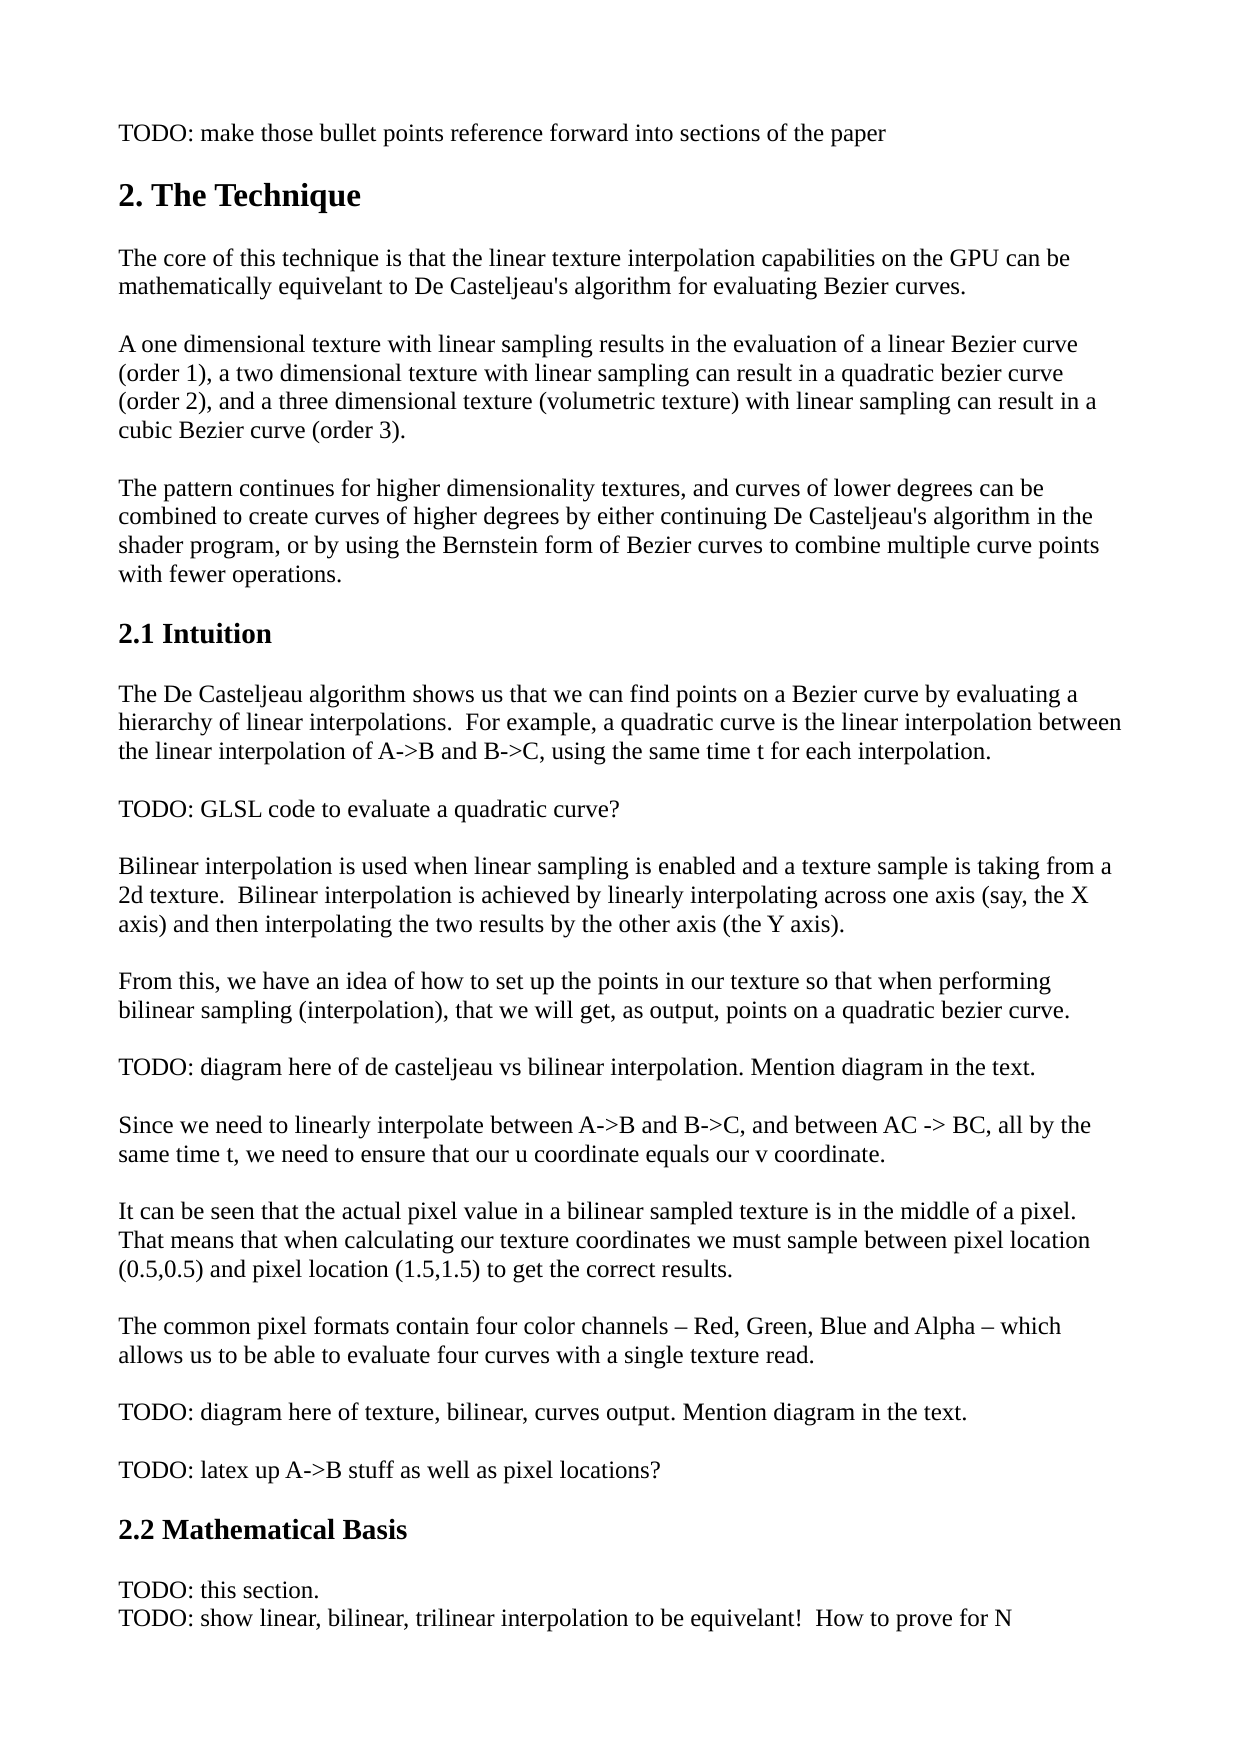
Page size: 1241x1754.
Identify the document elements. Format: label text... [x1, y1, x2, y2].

text From this, we have an idea of how to set up the points in our texture so that when performing bilinear sampling (interpolation), that we will get, as output, points on a quadratic bezier curve. [118, 966, 1122, 1024]
text The common pixel formats contain four color channels – Red, Green, Blue and Alpha – which allows us to be able to evaluate four curves with a single texture read. [118, 1311, 1122, 1369]
text A one dimensional texture with linear sampling results in the evaluation of a linear Bezier curve (order 1), a two dimensional texture with linear sampling can result in a quadratic bezier curve (order 2), and a three dimensional texture (volumetric texture) with linear sampling can result in a cubic Bezier curve (order 3). [118, 329, 1122, 444]
text The pattern continues for higher dimensionality textures, and curves of lower degrees can be combined to create curves of higher degrees by either continuing De Casteljeau's algorithm in the shader program, or by using the Bernstein form of Bezier curves to combine multiple curve points with fewer operations. [118, 473, 1122, 588]
text TODO: this section. [118, 1575, 1122, 1603]
text 2.2 Mathematical Basis [118, 1512, 1122, 1546]
text 2. The Technique [118, 176, 1122, 214]
text The De Casteljeau algorithm shows us that we can find points on a Bezier curve by evaluating a hierarchy of linear interpolations. For example, a quadratic curve is the linear interpolation between the linear interpolation of A->B and B->C, using the same time t for each interpolation. [118, 679, 1122, 765]
text Bilinear interpolation is used when linear sampling is enabled and a texture sample is taking from a 2d texture. Bilinear interpolation is achieved by linearly interpolating across one axis (say, the X axis) and then interpolating the two results by the other axis (the Y axis). [118, 851, 1122, 937]
text The core of this technique is that the linear texture interpolation capabilities on the GPU can be mathematically equivelant to De Casteljeau's algorithm for evaluating Bezier curves. [118, 243, 1122, 300]
text It can be seen that the actual pixel value in a bilinear sampled texture is in the middle of a pixel. That means that when calculating our texture coordinates we must sample between pixel location (0.5,0.5) and pixel location (1.5,1.5) to get the correct results. [118, 1196, 1122, 1282]
text Since we need to linearly interpolate between A->B and B->C, and between AC -> BC, all by the same time t, we need to ensure that our u coordinate equals our v coordinate. [118, 1110, 1122, 1167]
text TODO: diagram here of de casteljeau vs bilinear interpolation. Mention diagram in the text. [118, 1052, 1122, 1081]
text TODO: make those bullet points reference forward into sections of the paper [118, 118, 1122, 147]
text TODO: GLSL code to evaluate a quadratic curve? [118, 794, 1122, 822]
text TODO: show linear, bilinear, trilinear interpolation to be equivelant! How to prove for N [118, 1603, 1122, 1632]
text 2.1 Intuition [118, 616, 1122, 650]
text TODO: latex up A->B stuff as well as pixel locations? [118, 1455, 1122, 1484]
text TODO: diagram here of texture, bilinear, curves output. Mention diagram in the text. [118, 1397, 1122, 1426]
